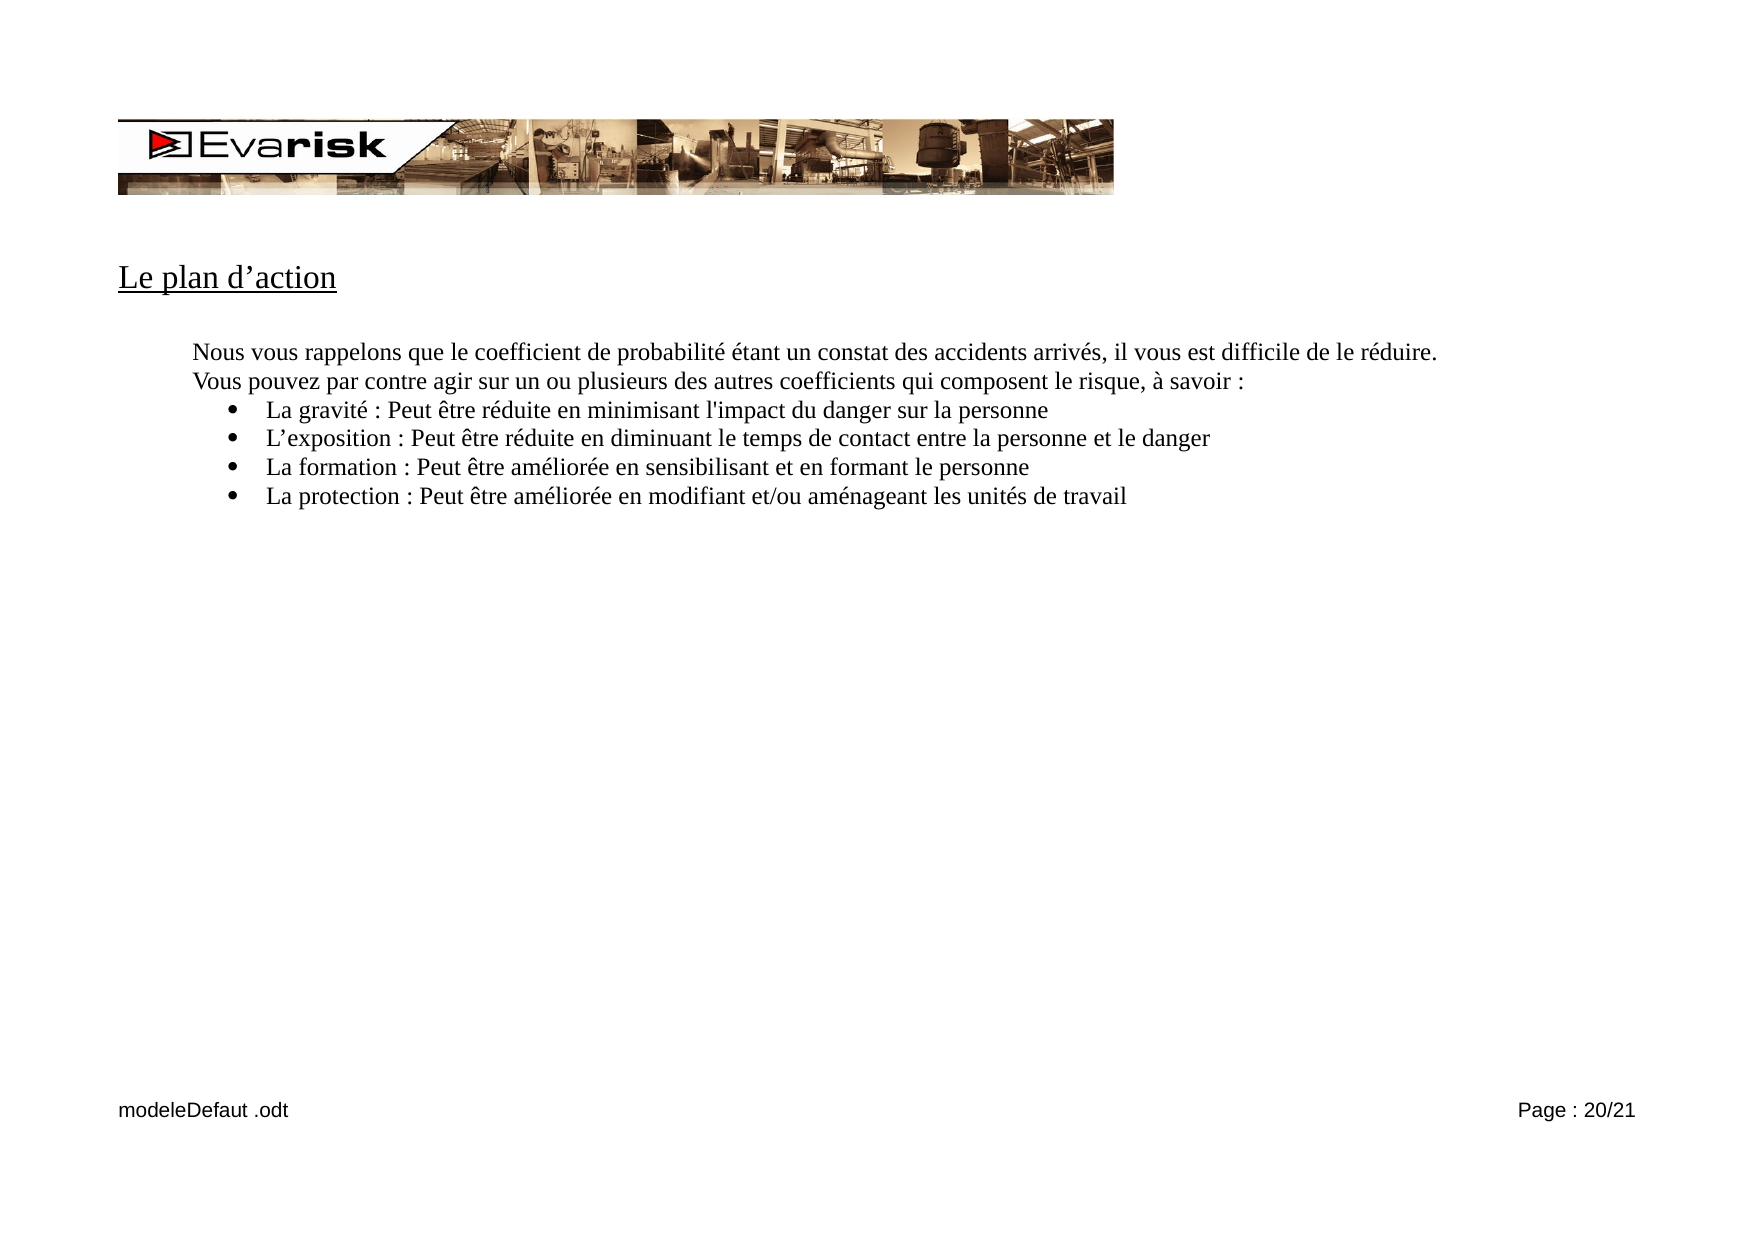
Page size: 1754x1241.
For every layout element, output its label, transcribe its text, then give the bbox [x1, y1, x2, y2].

text Nous vous rappelons que le coefficient de probabilité étant un constat des accidents arrivés, il vous est difficile de le réduire. [192, 337, 1636, 366]
list L’exposition : Peut être réduite en diminuant le temps de contact entre la personne et le danger [228, 423, 1636, 452]
list La protection : Peut être améliorée en modifiant et/ou aménageant les unités de travail [228, 481, 1636, 510]
list La gravité : Peut être réduite en minimisant l'impact du danger sur la personne [228, 395, 1636, 423]
text Vous pouvez par contre agir sur un ou plusieurs des autres coefficients qui composent le risque, à savoir : [192, 366, 1636, 395]
list La formation : Peut être améliorée en sensibilisant et en formant le personne [228, 452, 1636, 481]
subtitle Le plan d’action [118, 258, 1636, 296]
